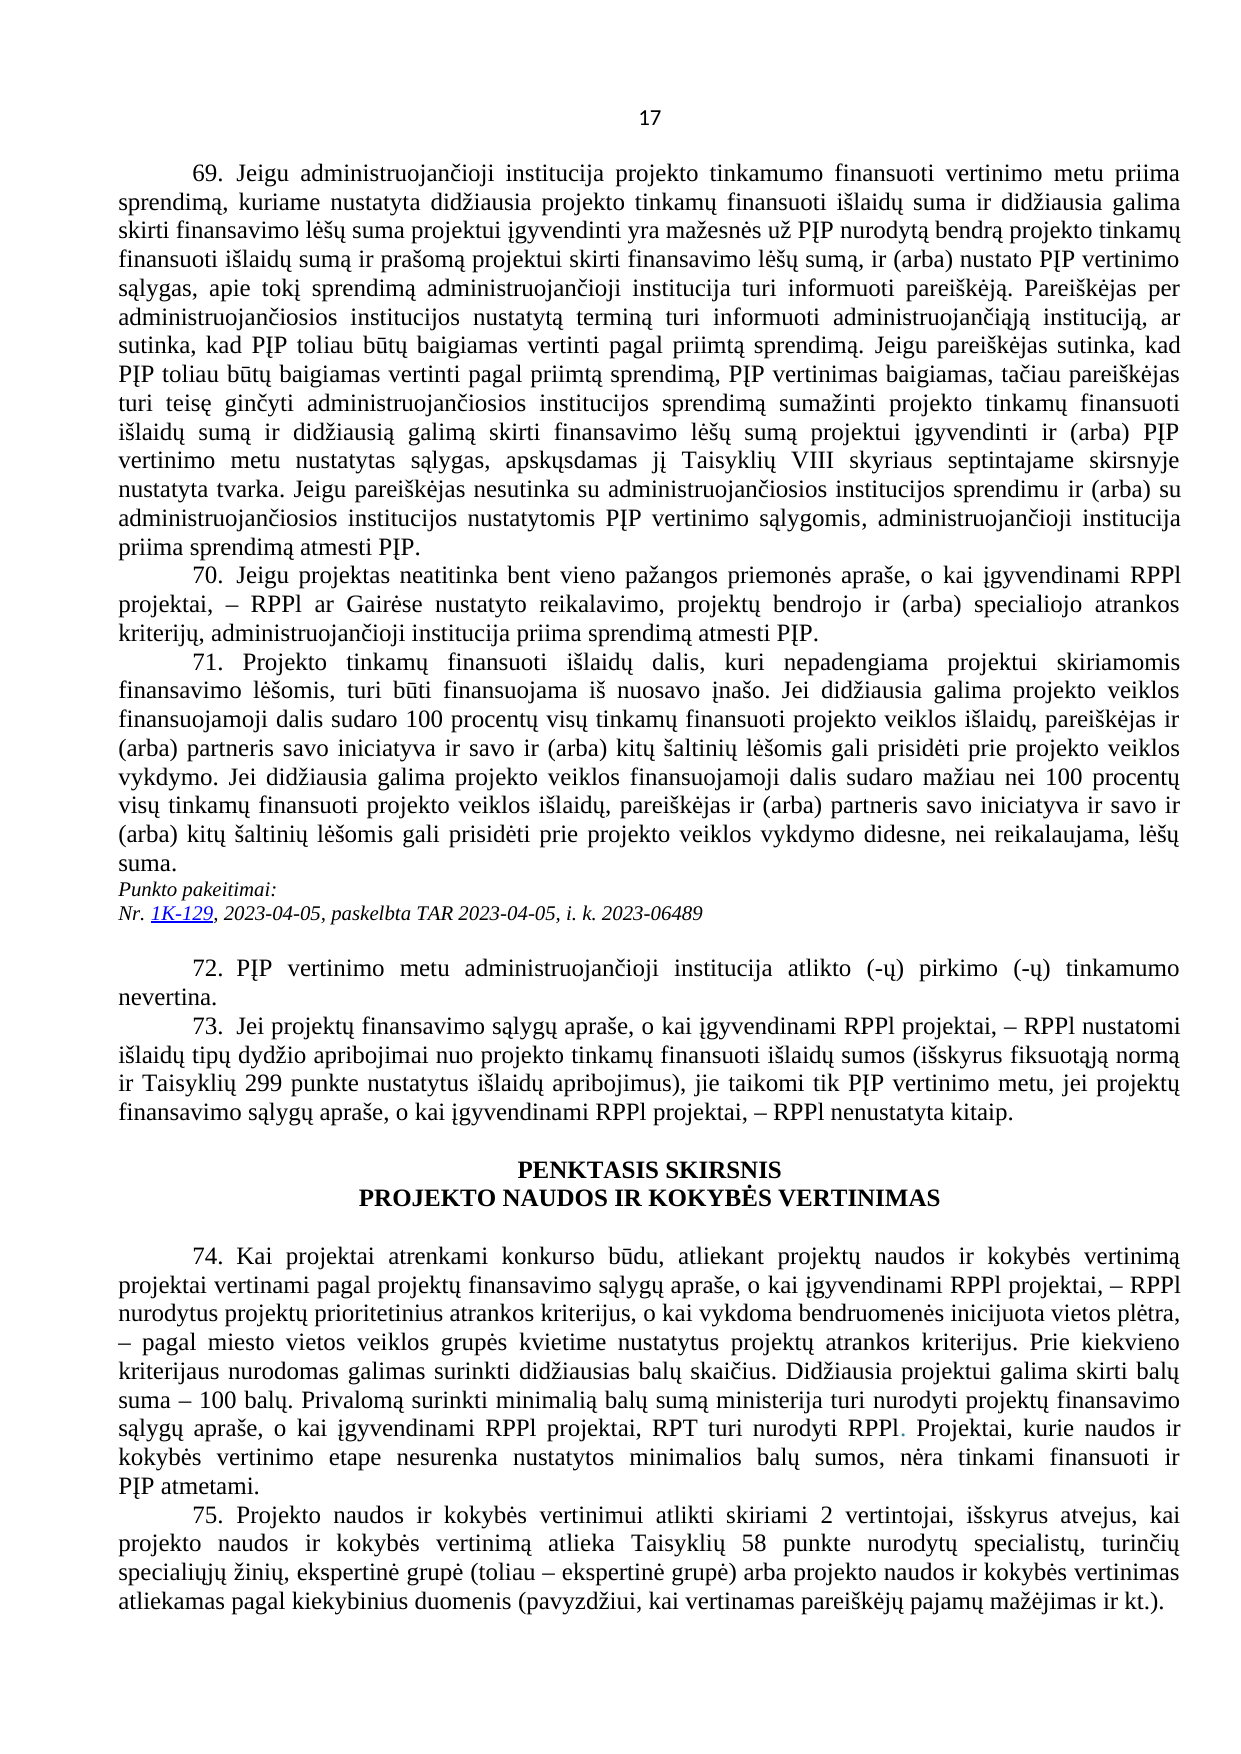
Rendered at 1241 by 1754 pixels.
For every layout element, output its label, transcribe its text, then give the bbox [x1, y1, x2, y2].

text 73. Jei projektų finansavimo sąlygų apraše, o kai įgyvendinami RPPl projektai, – RPPl nustatomi išlaidų tipų dydžio apribojimai nuo projekto tinkamų finansuoti išlaidų sumos (išskyrus fiksuotąją normą ir Taisyklių 299 punkte nustatytus išlaidų apribojimus), jie taikomi tik PĮP vertinimo metu, jei projektų finansavimo sąlygų apraše, o kai įgyvendinami RPPl projektai, – RPPl nenustatyta kitaip. [118, 1011, 1181, 1126]
text 74. Kai projektai atrenkami konkurso būdu, atliekant projektų naudos ir kokybės vertinimą projektai vertinami pagal projektų finansavimo sąlygų apraše, o kai įgyvendinami RPPl projektai, – RPPl nurodytus projektų prioritetinius atrankos kriterijus, o kai vykdoma bendruomenės inicijuota vietos plėtra, – pagal miesto vietos veiklos grupės kvietime nustatytus projektų atrankos kriterijus. Prie kiekvieno kriterijaus nurodomas galimas surinkti didžiausias balų skaičius. Didžiausia projektui galima skirti balų suma – 100 balų. Privalomą surinkti minimalią balų sumą ministerija turi nurodyti projektų finansavimo sąlygų apraše, o kai įgyvendinami RPPl projektai, RPT turi nurodyti RPPl. Projektai, kurie naudos ir kokybės vertinimo etape nesurenka nustatytos minimalios balų sumos, nėra tinkami finansuoti ir PĮP atmetami. [118, 1241, 1181, 1500]
text 70. Jeigu projektas neatitinka bent vieno pažangos priemonės apraše, o kai įgyvendinami RPPl projektai, – RPPl ar Gairėse nustatyto reikalavimo, projektų bendrojo ir (arba) specialiojo atrankos kriterijų, administruojančioji institucija priima sprendimą atmesti PĮP. [118, 560, 1181, 647]
text 69. Jeigu administruojančioji institucija projekto tinkamumo finansuoti vertinimo metu priima sprendimą, kuriame nustatyta didžiausia projekto tinkamų finansuoti išlaidų suma ir didžiausia galima skirti finansavimo lėšų suma projektui įgyvendinti yra mažesnės už PĮP nurodytą bendrą projekto tinkamų finansuoti išlaidų sumą ir prašomą projektui skirti finansavimo lėšų sumą, ir (arba) nustato PĮP vertinimo sąlygas, apie tokį sprendimą administruojančioji institucija turi informuoti pareiškėją. Pareiškėjas per administruojančiosios institucijos nustatytą terminą turi informuoti administruojančiąją instituciją, ar sutinka, kad PĮP toliau būtų baigiamas vertinti pagal priimtą sprendimą. Jeigu pareiškėjas sutinka, kad PĮP toliau būtų baigiamas vertinti pagal priimtą sprendimą, PĮP vertinimas baigiamas, tačiau pareiškėjas turi teisę ginčyti administruojančiosios institucijos sprendimą sumažinti projekto tinkamų finansuoti išlaidų sumą ir didžiausią galimą skirti finansavimo lėšų sumą projektui įgyvendinti ir (arba) PĮP vertinimo metu nustatytas sąlygas, apskųsdamas jį Taisyklių VIII skyriaus septintajame skirsnyje nustatyta tvarka. Jeigu pareiškėjas nesutinka su administruojančiosios institucijos sprendimu ir (arba) su administruojančiosios institucijos nustatytomis PĮP vertinimo sąlygomis, administruojančioji institucija priima sprendimą atmesti PĮP. [118, 158, 1181, 560]
text Punkto pakeitimai: [118, 877, 1181, 901]
text Nr. 1K-129, 2023-04-05, paskelbta TAR 2023-04-05, i. k. 2023-06489 [118, 901, 1181, 925]
text 71. Projekto tinkamų finansuoti išlaidų dalis, kuri nepadengiama projektui skiriamomis finansavimo lėšomis, turi būti finansuojama iš nuosavo įnašo. Jei didžiausia galima projekto veiklos finansuojamoji dalis sudaro 100 procentų visų tinkamų finansuoti projekto veiklos išlaidų, pareiškėjas ir (arba) partneris savo iniciatyva ir savo ir (arba) kitų šaltinių lėšomis gali prisidėti prie projekto veiklos vykdymo. Jei didžiausia galima projekto veiklos finansuojamoji dalis sudaro mažiau nei 100 procentų visų tinkamų finansuoti projekto veiklos išlaidų, pareiškėjas ir (arba) partneris savo iniciatyva ir savo ir (arba) kitų šaltinių lėšomis gali prisidėti prie projekto veiklos vykdymo didesne, nei reikalaujama, lėšų suma. [118, 647, 1181, 877]
subtitle PROJEKTO NAUDOS IR KOKYBĖS VERTINIMAS [118, 1183, 1181, 1212]
text 72. PĮP vertinimo metu administruojančioji institucija atlikto (-ų) pirkimo (-ų) tinkamumo nevertina. [118, 953, 1181, 1011]
subtitle PENKTASIS SKIRSNIS [118, 1155, 1181, 1183]
text 75. Projekto naudos ir kokybės vertinimui atlikti skiriami 2 vertintojai, išskyrus atvejus, kai projekto naudos ir kokybės vertinimą atlieka Taisyklių 58 punkte nurodytų specialistų, turinčių specialiųjų žinių, ekspertinė grupė (toliau – ekspertinė grupė) arba projekto naudos ir kokybės vertinimas atliekamas pagal kiekybinius duomenis (pavyzdžiui, kai vertinamas pareiškėjų pajamų mažėjimas ir kt.). [118, 1500, 1181, 1615]
